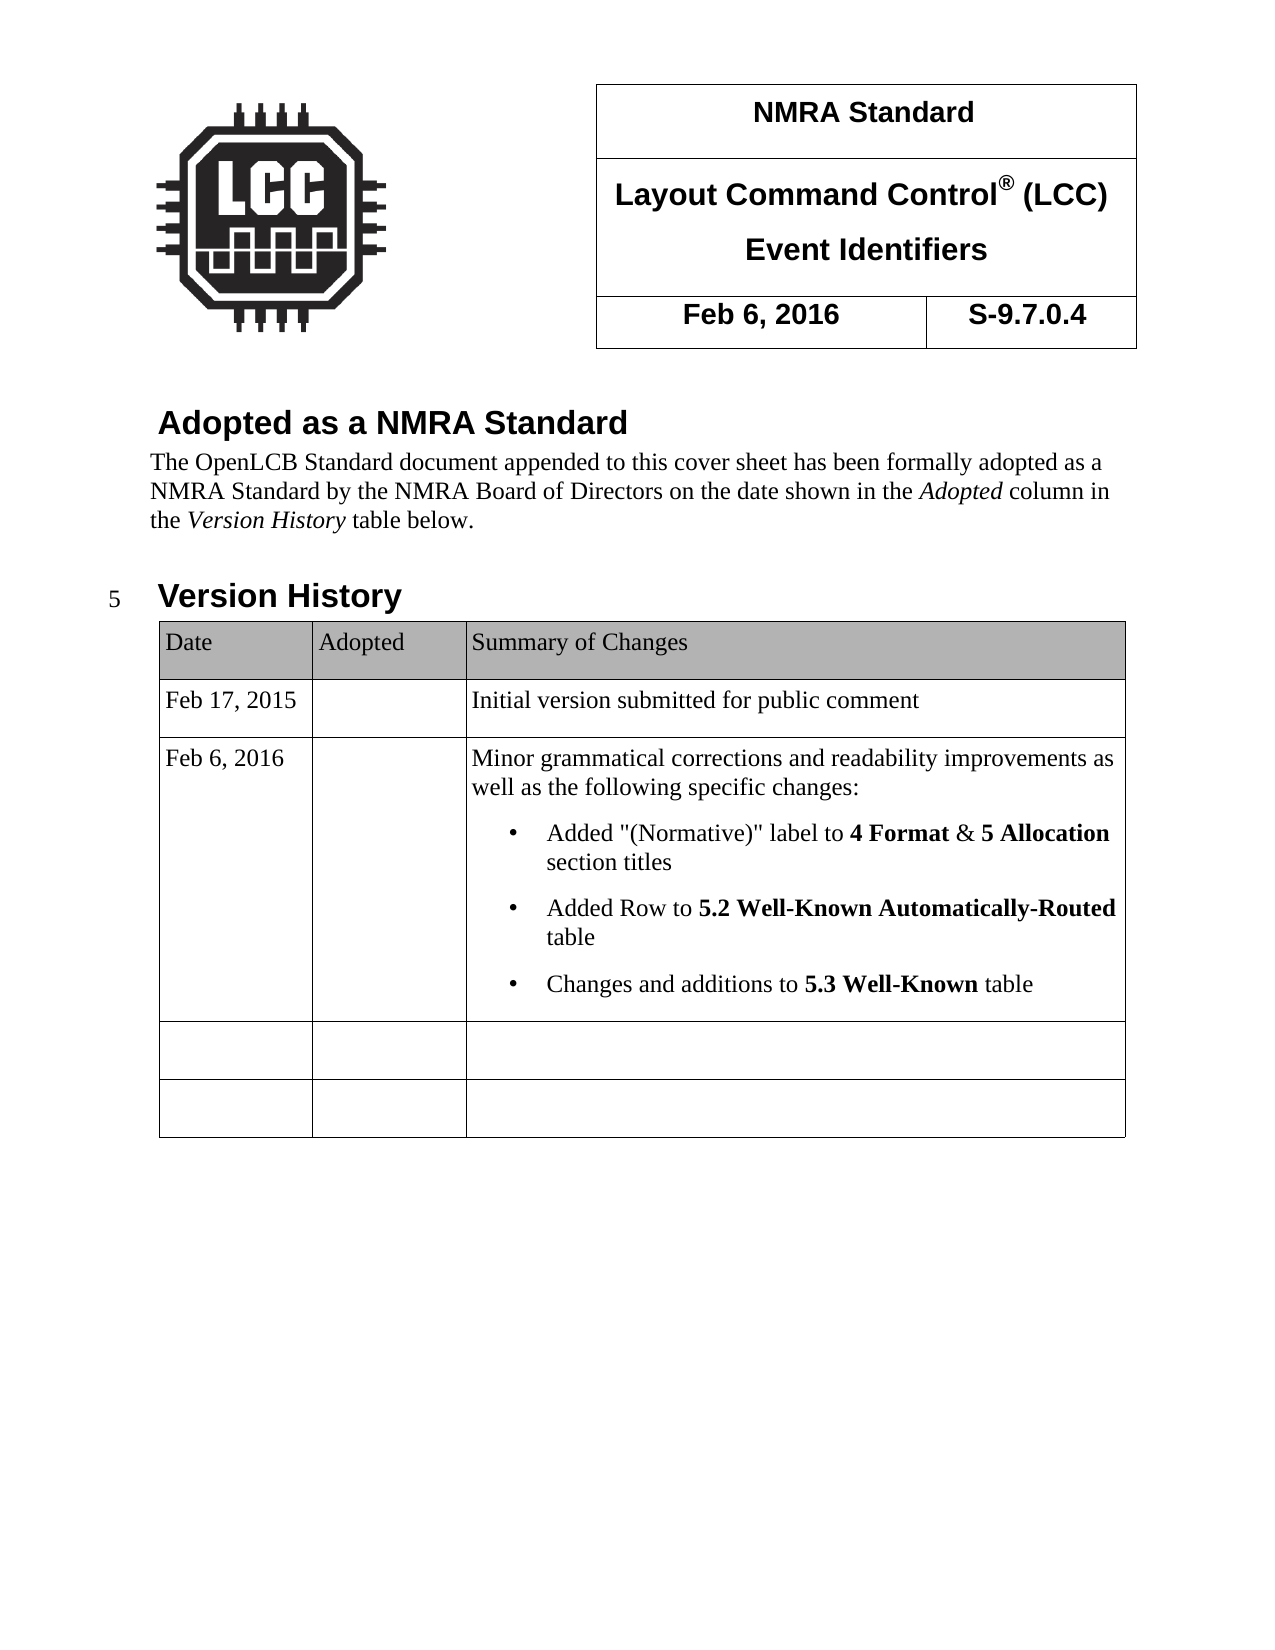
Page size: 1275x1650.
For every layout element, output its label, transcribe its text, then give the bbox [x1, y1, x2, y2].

table_cell [313, 738, 466, 1021]
subtitle Adopted as a NMRA Standard [112, 403, 1125, 441]
table_cell [313, 1080, 466, 1137]
table_cell [160, 1080, 312, 1137]
table_header Date [160, 622, 312, 679]
table_cell [467, 1022, 1125, 1079]
table_cell [313, 1022, 466, 1079]
table_cell [313, 680, 466, 737]
table_header Summary of Changes [467, 622, 1125, 679]
picture [137, 84, 408, 349]
table_cell [160, 1022, 312, 1079]
table_header Adopted [313, 622, 466, 679]
text The OpenLCB Standard document appended to this cover sheet has been formally adopted as a NMRA Standard by the NMRA Board of Directors on the date shown in the Adopted column in the Version History table below. [150, 447, 1125, 534]
table_cell [467, 1080, 1125, 1137]
table_cell Minor grammatical corrections and readability improvements as well as the following specific changes: Added "(Normative)" label to 4 Format & 5 Allocation section titles Added Row to 5.2 Well-Known Automatically-Routed table Changes and additions to 5.3 Well-Known table [467, 738, 1125, 1021]
subtitle Version History [112, 576, 1125, 615]
table_cell Feb 17, 2015 [160, 680, 312, 737]
table_cell Initial version submitted for public comment [467, 680, 1125, 737]
table_cell Feb 6, 2016 [160, 738, 312, 1021]
